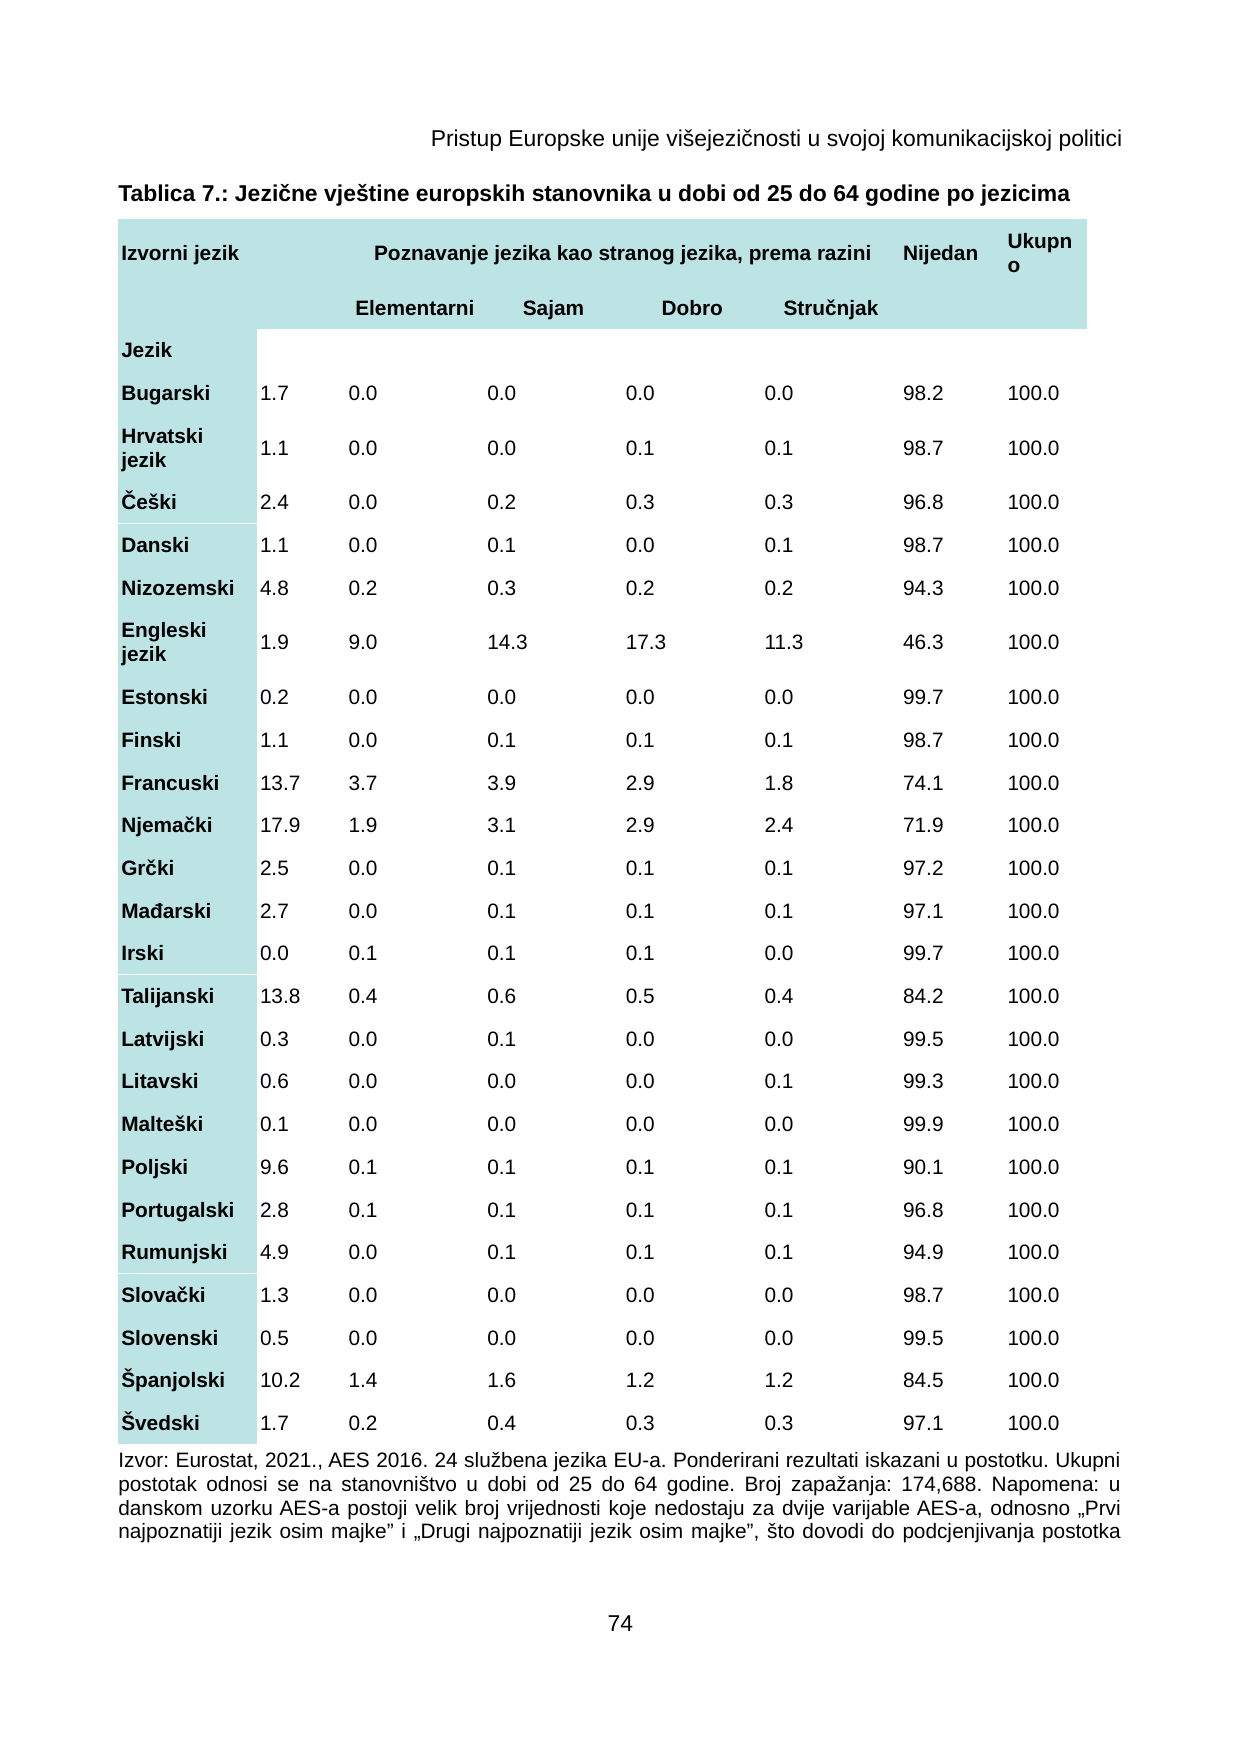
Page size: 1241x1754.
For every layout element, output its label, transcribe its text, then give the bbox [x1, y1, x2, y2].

table_cell 100.0 [1004, 1359, 1087, 1402]
table_cell 94.9 [900, 1231, 1004, 1273]
text Izvor: Eurostat, 2021., AES 2016. 24 službena jezika EU-a. Ponderirani rezultati iskazani u postotku. Ukupni postotak odnosi se na stanovništvo u dobi od 25 do 64 godine. Broj zapažanja: 174,688. Napomena: u danskom uzorku AES-a postoji velik broj vrijednosti koje nedostaju za dvije varijable AES-a, odnosno „Prvi najpoznatiji jezik osim majke” i „Drugi najpoznatiji jezik osim majke”, što dovodi do podcjenjivanja postotka [118, 1447, 1122, 1543]
table_cell 74.1 [900, 761, 1004, 804]
table_cell 100.0 [1004, 932, 1087, 974]
text Tablica 7.: Jezične vještine europskih stanovnika u dobi od 25 do 64 godine po jezicima [118, 180, 1122, 207]
table_cell 0.0 [484, 371, 623, 414]
table_cell 0.0 [484, 414, 623, 481]
table_cell Mađarski [118, 889, 257, 932]
table_cell 0.0 [345, 1274, 484, 1316]
table_cell 3.9 [484, 761, 623, 804]
table_cell 0.0 [623, 1103, 761, 1145]
table_cell 0.3 [623, 1402, 761, 1444]
table_cell Engleski jezik [118, 609, 257, 676]
table_cell 0.3 [257, 1017, 345, 1060]
table_cell 0.0 [345, 718, 484, 761]
table_cell 3.1 [484, 804, 623, 846]
table_cell 84.2 [900, 975, 1004, 1017]
table_cell Hrvatski jezik [118, 414, 257, 481]
table_cell 0.0 [345, 371, 484, 414]
table_cell 0.0 [484, 1316, 623, 1359]
table_cell Talijanski [118, 975, 257, 1017]
table_cell 0.2 [623, 566, 761, 609]
table_cell 0.0 [257, 932, 345, 974]
table_cell Slovenski [118, 1316, 257, 1359]
table_cell Irski [118, 932, 257, 974]
table_cell 0.3 [761, 1402, 900, 1444]
table_cell 17.9 [257, 804, 345, 846]
table_cell 1.8 [761, 761, 900, 804]
table_cell Stručnjak [761, 286, 900, 329]
table_cell 0.1 [484, 524, 623, 566]
table_cell 100.0 [1004, 1017, 1087, 1060]
table_cell 2.4 [761, 804, 900, 846]
table_cell 0.1 [484, 932, 623, 974]
table_header Ukupno [1004, 219, 1087, 286]
table_cell Dobro [623, 286, 761, 329]
table_cell Elementarni [345, 286, 484, 329]
table_cell 0.1 [761, 1231, 900, 1273]
table_cell 100.0 [1004, 414, 1087, 481]
table_cell 2.9 [623, 761, 761, 804]
table_cell 0.1 [623, 718, 761, 761]
table_cell [1004, 329, 1087, 371]
table_cell 100.0 [1004, 481, 1087, 523]
table_cell 14.3 [484, 609, 623, 676]
table_cell 0.0 [761, 676, 900, 718]
table_cell 100.0 [1004, 1060, 1087, 1103]
table_cell 13.8 [257, 975, 345, 1017]
table_cell 100.0 [1004, 524, 1087, 566]
table_cell 1.2 [623, 1359, 761, 1402]
table_cell 0.1 [623, 414, 761, 481]
table_cell 0.6 [484, 975, 623, 1017]
table_cell 0.1 [623, 1231, 761, 1273]
table_cell 4.8 [257, 566, 345, 609]
table_cell 0.0 [761, 932, 900, 974]
table_cell Estonski [118, 676, 257, 718]
table_cell 0.0 [623, 676, 761, 718]
table_cell 0.0 [484, 1274, 623, 1316]
table_cell 0.1 [345, 1145, 484, 1188]
table_cell 0.5 [257, 1316, 345, 1359]
table_cell 98.7 [900, 718, 1004, 761]
table_cell 0.0 [345, 1231, 484, 1273]
table_cell [623, 329, 761, 371]
table_cell Latvijski [118, 1017, 257, 1060]
table_cell 0.4 [484, 1402, 623, 1444]
table_cell 2.4 [257, 481, 345, 523]
table_cell [761, 329, 900, 371]
table_cell 99.7 [900, 932, 1004, 974]
table_cell 0.1 [345, 1188, 484, 1231]
table_cell 90.1 [900, 1145, 1004, 1188]
table_cell 100.0 [1004, 975, 1087, 1017]
table_cell 0.0 [345, 1060, 484, 1103]
table_cell Rumunjski [118, 1231, 257, 1273]
table_cell 2.5 [257, 846, 345, 889]
table_cell 0.0 [761, 1274, 900, 1316]
table_cell 0.0 [345, 1316, 484, 1359]
table_cell 1.1 [257, 718, 345, 761]
table_cell Bugarski [118, 371, 257, 414]
table_cell Litavski [118, 1060, 257, 1103]
table_cell 9.0 [345, 609, 484, 676]
table_cell 0.1 [484, 1231, 623, 1273]
table_cell Finski [118, 718, 257, 761]
table_cell 13.7 [257, 761, 345, 804]
table_cell 0.6 [257, 1060, 345, 1103]
table_cell 1.1 [257, 414, 345, 481]
table_cell 100.0 [1004, 889, 1087, 932]
table_cell 99.3 [900, 1060, 1004, 1103]
table_cell Danski [118, 524, 257, 566]
table_cell 0.0 [623, 524, 761, 566]
table_cell 0.2 [761, 566, 900, 609]
table_cell 3.7 [345, 761, 484, 804]
table_cell 4.9 [257, 1231, 345, 1273]
table_cell Njemački [118, 804, 257, 846]
table_cell 0.0 [484, 1103, 623, 1145]
table_header Nijedan [900, 219, 1004, 286]
table_cell Malteški [118, 1103, 257, 1145]
table_cell 98.7 [900, 414, 1004, 481]
table_cell 1.3 [257, 1274, 345, 1316]
table_cell 11.3 [761, 609, 900, 676]
table_cell 1.1 [257, 524, 345, 566]
table_cell Poljski [118, 1145, 257, 1188]
table_cell 0.0 [484, 1060, 623, 1103]
table_header Izvorni jezik [118, 219, 345, 286]
table_cell 0.4 [345, 975, 484, 1017]
table_cell 0.1 [761, 889, 900, 932]
table_cell 100.0 [1004, 1402, 1087, 1444]
table_cell 100.0 [1004, 609, 1087, 676]
table_cell 0.5 [623, 975, 761, 1017]
table_cell 100.0 [1004, 1316, 1087, 1359]
table_cell Nizozemski [118, 566, 257, 609]
table_cell 0.0 [623, 1060, 761, 1103]
table_cell 97.1 [900, 889, 1004, 932]
table_cell 0.1 [623, 889, 761, 932]
table_cell 0.1 [623, 932, 761, 974]
table_cell 100.0 [1004, 566, 1087, 609]
table_cell [257, 329, 345, 371]
table_cell 97.2 [900, 846, 1004, 889]
table_cell 100.0 [1004, 761, 1087, 804]
table_cell 100.0 [1004, 1103, 1087, 1145]
table_cell 99.7 [900, 676, 1004, 718]
table_cell 0.1 [623, 846, 761, 889]
table_cell [484, 329, 623, 371]
table_cell 1.7 [257, 371, 345, 414]
table_cell 0.0 [345, 481, 484, 523]
table_cell Španjolski [118, 1359, 257, 1402]
table_cell [118, 286, 257, 329]
table_cell 0.1 [761, 1188, 900, 1231]
table_cell 0.1 [761, 414, 900, 481]
table_cell Jezik [118, 329, 257, 371]
table_cell 0.0 [623, 371, 761, 414]
table_cell 1.7 [257, 1402, 345, 1444]
table_cell 0.0 [345, 414, 484, 481]
table_cell 99.9 [900, 1103, 1004, 1145]
table_cell 96.8 [900, 481, 1004, 523]
table_cell 100.0 [1004, 1145, 1087, 1188]
table_header Poznavanje jezika kao stranog jezika, prema razini [345, 219, 900, 286]
table_cell 98.7 [900, 1274, 1004, 1316]
table_cell 100.0 [1004, 804, 1087, 846]
table_cell 0.1 [623, 1188, 761, 1231]
table_cell 100.0 [1004, 846, 1087, 889]
table_cell Slovački [118, 1274, 257, 1316]
table_cell [257, 286, 345, 329]
table_cell Češki [118, 481, 257, 523]
table_cell 0.1 [761, 846, 900, 889]
table_cell 0.0 [345, 889, 484, 932]
table_cell Francuski [118, 761, 257, 804]
table_cell 0.0 [761, 371, 900, 414]
table_cell 0.3 [623, 481, 761, 523]
table_cell 98.7 [900, 524, 1004, 566]
table_cell 0.2 [484, 481, 623, 523]
table_cell 97.1 [900, 1402, 1004, 1444]
table_cell 2.7 [257, 889, 345, 932]
table_cell Portugalski [118, 1188, 257, 1231]
table_cell 0.1 [345, 932, 484, 974]
table_cell 0.0 [761, 1103, 900, 1145]
table_cell 0.0 [761, 1017, 900, 1060]
table_cell 98.2 [900, 371, 1004, 414]
table_cell Grčki [118, 846, 257, 889]
table_cell 1.2 [761, 1359, 900, 1402]
table_cell 0.0 [623, 1274, 761, 1316]
table_cell 10.2 [257, 1359, 345, 1402]
table_cell 0.0 [345, 1103, 484, 1145]
table_cell 9.6 [257, 1145, 345, 1188]
table_cell 0.1 [761, 1060, 900, 1103]
table_cell [1004, 286, 1087, 329]
table_cell 0.0 [345, 676, 484, 718]
table_cell 0.2 [257, 676, 345, 718]
table_cell 0.1 [257, 1103, 345, 1145]
table_cell 17.3 [623, 609, 761, 676]
table_cell 100.0 [1004, 1231, 1087, 1273]
table_cell 2.9 [623, 804, 761, 846]
table_cell 0.3 [484, 566, 623, 609]
table_cell 1.9 [257, 609, 345, 676]
table_cell 0.1 [484, 718, 623, 761]
table_cell 0.1 [484, 889, 623, 932]
table_cell 0.1 [484, 1188, 623, 1231]
table_cell 46.3 [900, 609, 1004, 676]
table_cell 99.5 [900, 1017, 1004, 1060]
table_cell 71.9 [900, 804, 1004, 846]
table_cell 84.5 [900, 1359, 1004, 1402]
table_cell 0.0 [623, 1017, 761, 1060]
table_cell 0.0 [761, 1316, 900, 1359]
table_cell 0.1 [484, 1017, 623, 1060]
table_cell Švedski [118, 1402, 257, 1444]
table_cell Sajam [484, 286, 623, 329]
table_cell 0.1 [623, 1145, 761, 1188]
table_cell 0.2 [345, 566, 484, 609]
table_cell 0.3 [761, 481, 900, 523]
table_cell 0.1 [484, 846, 623, 889]
table_cell 0.1 [761, 718, 900, 761]
table_cell 2.8 [257, 1188, 345, 1231]
table_cell [900, 286, 1004, 329]
table_cell 100.0 [1004, 1274, 1087, 1316]
table_cell 100.0 [1004, 718, 1087, 761]
table_cell [345, 329, 484, 371]
table_cell 0.1 [761, 524, 900, 566]
table_cell 1.4 [345, 1359, 484, 1402]
table_cell 1.6 [484, 1359, 623, 1402]
table_cell 0.1 [761, 1145, 900, 1188]
table_cell 100.0 [1004, 1188, 1087, 1231]
table_cell [900, 329, 1004, 371]
table_cell 96.8 [900, 1188, 1004, 1231]
table_cell 0.0 [484, 676, 623, 718]
table_cell 100.0 [1004, 371, 1087, 414]
table_cell 0.4 [761, 975, 900, 1017]
table_cell 0.0 [345, 1017, 484, 1060]
table_cell 0.0 [623, 1316, 761, 1359]
table_cell 0.2 [345, 1402, 484, 1444]
table_cell 0.0 [345, 524, 484, 566]
table_cell 1.9 [345, 804, 484, 846]
table_cell 100.0 [1004, 676, 1087, 718]
table_cell 0.1 [484, 1145, 623, 1188]
table_cell 99.5 [900, 1316, 1004, 1359]
table_cell 0.0 [345, 846, 484, 889]
table_cell 94.3 [900, 566, 1004, 609]
